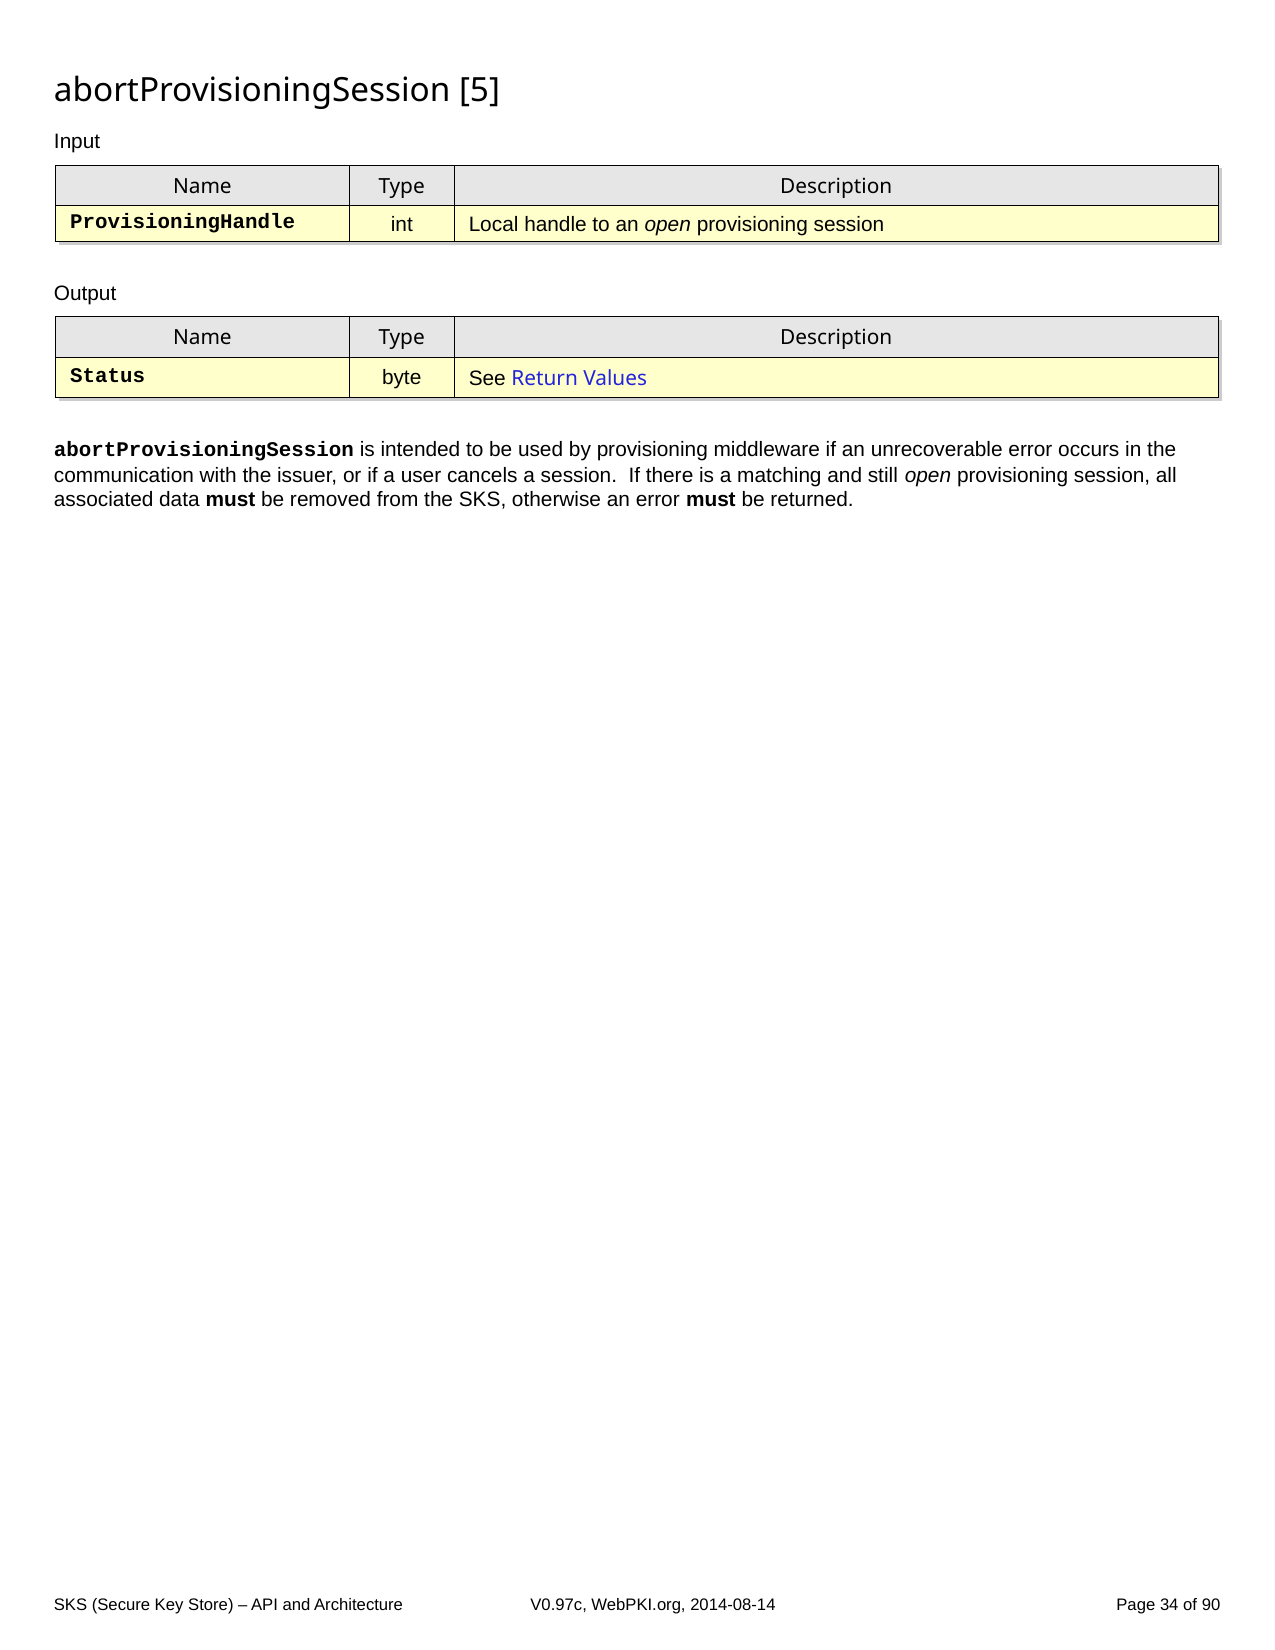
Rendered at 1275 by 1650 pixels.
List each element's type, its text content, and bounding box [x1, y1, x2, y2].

table_header Type [350, 166, 454, 205]
text Output [54, 281, 1221, 304]
table_header Description [455, 317, 1218, 357]
table_header Name [56, 166, 349, 205]
text abortProvisioningSession is intended to be used by provisioning middleware if an unrecoverable error occurs in the communication with the issuer, or if a user cancels a session. If there is a matching and still open provisioning session, all associated data must be removed from the SKS, otherwise an error must be returned. [54, 437, 1221, 510]
table_cell int [350, 206, 454, 241]
table_cell Local handle to an open provisioning session [455, 206, 1218, 241]
table_cell ProvisioningHandle [56, 206, 349, 241]
table_header Description [455, 166, 1218, 205]
table_header Name [56, 317, 349, 357]
table_cell See Return Values [455, 358, 1218, 397]
subtitle abortProvisioningSession [5] [54, 66, 1221, 111]
table_header Type [350, 317, 454, 357]
table_cell Status [56, 358, 349, 397]
text Input [54, 129, 1221, 153]
table_cell byte [350, 358, 454, 397]
